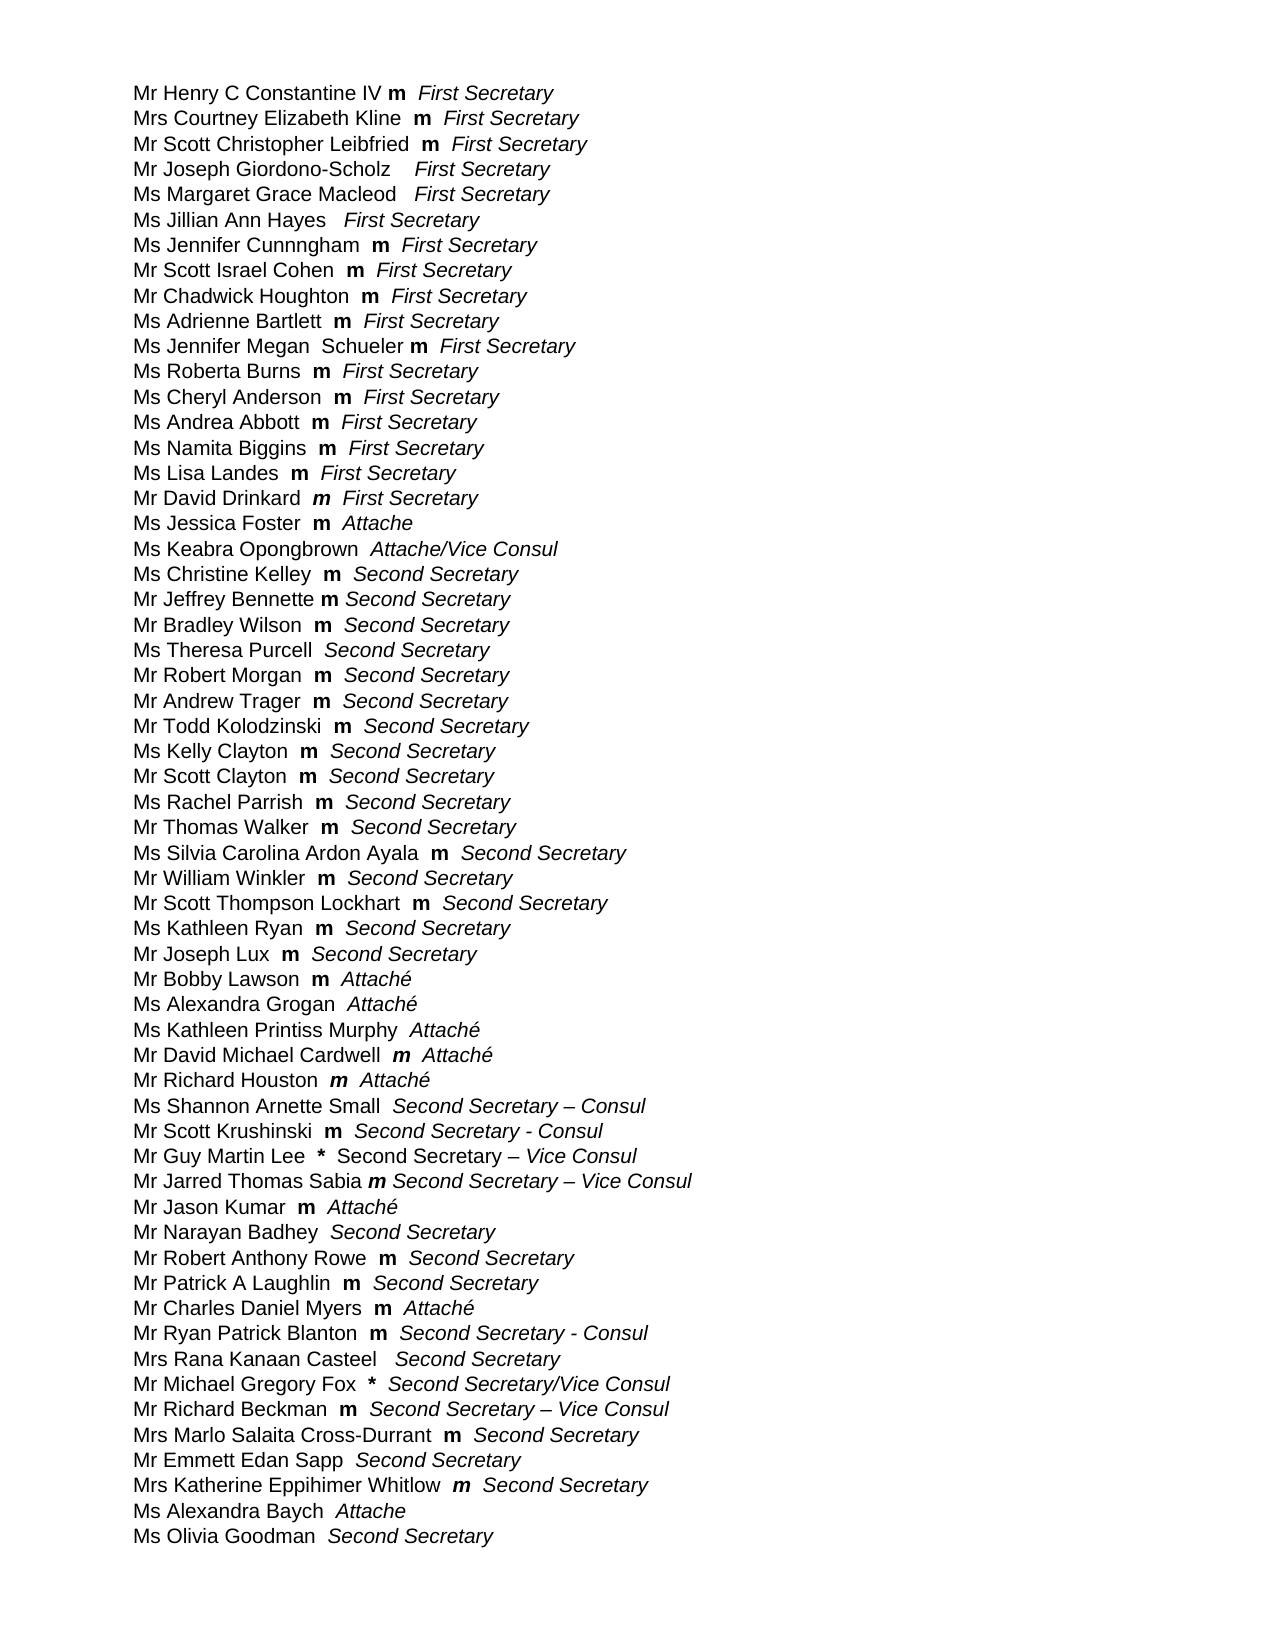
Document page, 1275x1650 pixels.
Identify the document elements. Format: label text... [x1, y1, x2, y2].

text Mr Todd Kolodzinski m Second Secretary [133, 714, 1181, 738]
text Mr Scott Thompson Lockhart m Second Secretary [133, 891, 1181, 915]
text Ms Jennifer Cunnngham m First Secretary [133, 233, 1181, 257]
text Mr Michael Gregory Fox * Second Secretary/Vice Consul [133, 1372, 1181, 1396]
text Mr Charles Daniel Myers m Attaché [133, 1296, 1181, 1320]
text Mr Robert Anthony Rowe m Second Secretary [133, 1245, 1181, 1269]
text Ms Roberta Burns m First Secretary [133, 359, 1181, 383]
text Mr Henry C Constantine IV m First Secretary [133, 81, 1181, 105]
text Ms Rachel Parrish m Second Secretary [133, 790, 1181, 814]
text Mr William Winkler m Second Secretary [133, 866, 1181, 889]
text Ms Silvia Carolina Ardon Ayala m Second Secretary [133, 840, 1181, 864]
text Mr Robert Morgan m Second Secretary [133, 663, 1181, 687]
text Mr Bobby Lawson m Attaché [133, 967, 1181, 991]
text Mr Jarred Thomas Sabia m Second Secretary – Vice Consul [133, 1169, 1181, 1193]
text Ms Andrea Abbott m First Secretary [133, 410, 1181, 434]
text Mr Bradley Wilson m Second Secretary [133, 612, 1181, 636]
text Mr Scott Israel Cohen m First Secretary [133, 258, 1181, 282]
text Ms Margaret Grace Macleod First Secretary [133, 182, 1181, 206]
text Mr Jason Kumar m Attaché [133, 1195, 1181, 1219]
text Ms Alexandra Baych Attache [133, 1498, 1181, 1522]
text Ms Shannon Arnette Small Second Secretary – Consul [133, 1093, 1181, 1117]
text Ms Kathleen Printiss Murphy Attaché [133, 1017, 1181, 1041]
text Ms Christine Kelley m Second Secretary [133, 562, 1181, 586]
text Ms Kathleen Ryan m Second Secretary [133, 916, 1181, 940]
text Mr David Drinkard m First Secretary [133, 486, 1181, 510]
text Ms Jillian Ann Hayes First Secretary [133, 207, 1181, 231]
text Mr Jeffrey Bennette m Second Secretary [133, 587, 1181, 611]
text Mr Scott Krushinski m Second Secretary - Consul [133, 1119, 1181, 1143]
text Mr Patrick A Laughlin m Second Secretary [133, 1271, 1181, 1294]
text Mr Ryan Patrick Blanton m Second Secretary - Consul [133, 1321, 1181, 1345]
text Mrs Rana Kanaan Casteel Second Secretary [133, 1347, 1181, 1371]
text Ms Keabra Opongbrown Attache/Vice Consul [133, 537, 1181, 561]
text Ms Jennifer Megan Schueler m First Secretary [133, 334, 1181, 358]
text Ms Jessica Foster m Attache [133, 511, 1181, 535]
text Ms Olivia Goodman Second Secretary [133, 1524, 1181, 1548]
text Ms Adrienne Bartlett m First Secretary [133, 309, 1181, 333]
text Mrs Marlo Salaita Cross-Durrant m Second Secretary [133, 1422, 1181, 1446]
text Mrs Katherine Eppihimer Whitlow m Second Secretary [133, 1473, 1181, 1497]
text Ms Theresa Purcell Second Secretary [133, 638, 1181, 662]
text Mr Narayan Badhey Second Secretary [133, 1220, 1181, 1244]
text Mr Joseph Lux m Second Secretary [133, 942, 1181, 966]
text Mr Emmett Edan Sapp Second Secretary [133, 1448, 1181, 1472]
text Mr Thomas Walker m Second Secretary [133, 815, 1181, 839]
text Mr Richard Houston m Attaché [133, 1068, 1181, 1092]
text Mr David Michael Cardwell m Attaché [133, 1043, 1181, 1067]
text Ms Alexandra Grogan Attaché [133, 992, 1181, 1016]
text Mr Guy Martin Lee * Second Secretary – Vice Consul [133, 1144, 1181, 1168]
text Mr Richard Beckman m Second Secretary – Vice Consul [133, 1397, 1181, 1421]
text Mr Andrew Trager m Second Secretary [133, 688, 1181, 712]
text Mr Scott Christopher Leibfried m First Secretary [133, 132, 1181, 156]
text Ms Namita Biggins m First Secretary [133, 435, 1181, 459]
text Mr Joseph Giordono-Scholz First Secretary [133, 157, 1181, 181]
text Ms Cheryl Anderson m First Secretary [133, 385, 1181, 409]
text Ms Lisa Landes m First Secretary [133, 461, 1181, 484]
text Ms Kelly Clayton m Second Secretary [133, 739, 1181, 763]
text Mrs Courtney Elizabeth Kline m First Secretary [133, 106, 1181, 130]
text Mr Chadwick Houghton m First Secretary [133, 283, 1181, 307]
text Mr Scott Clayton m Second Secretary [133, 764, 1181, 788]
